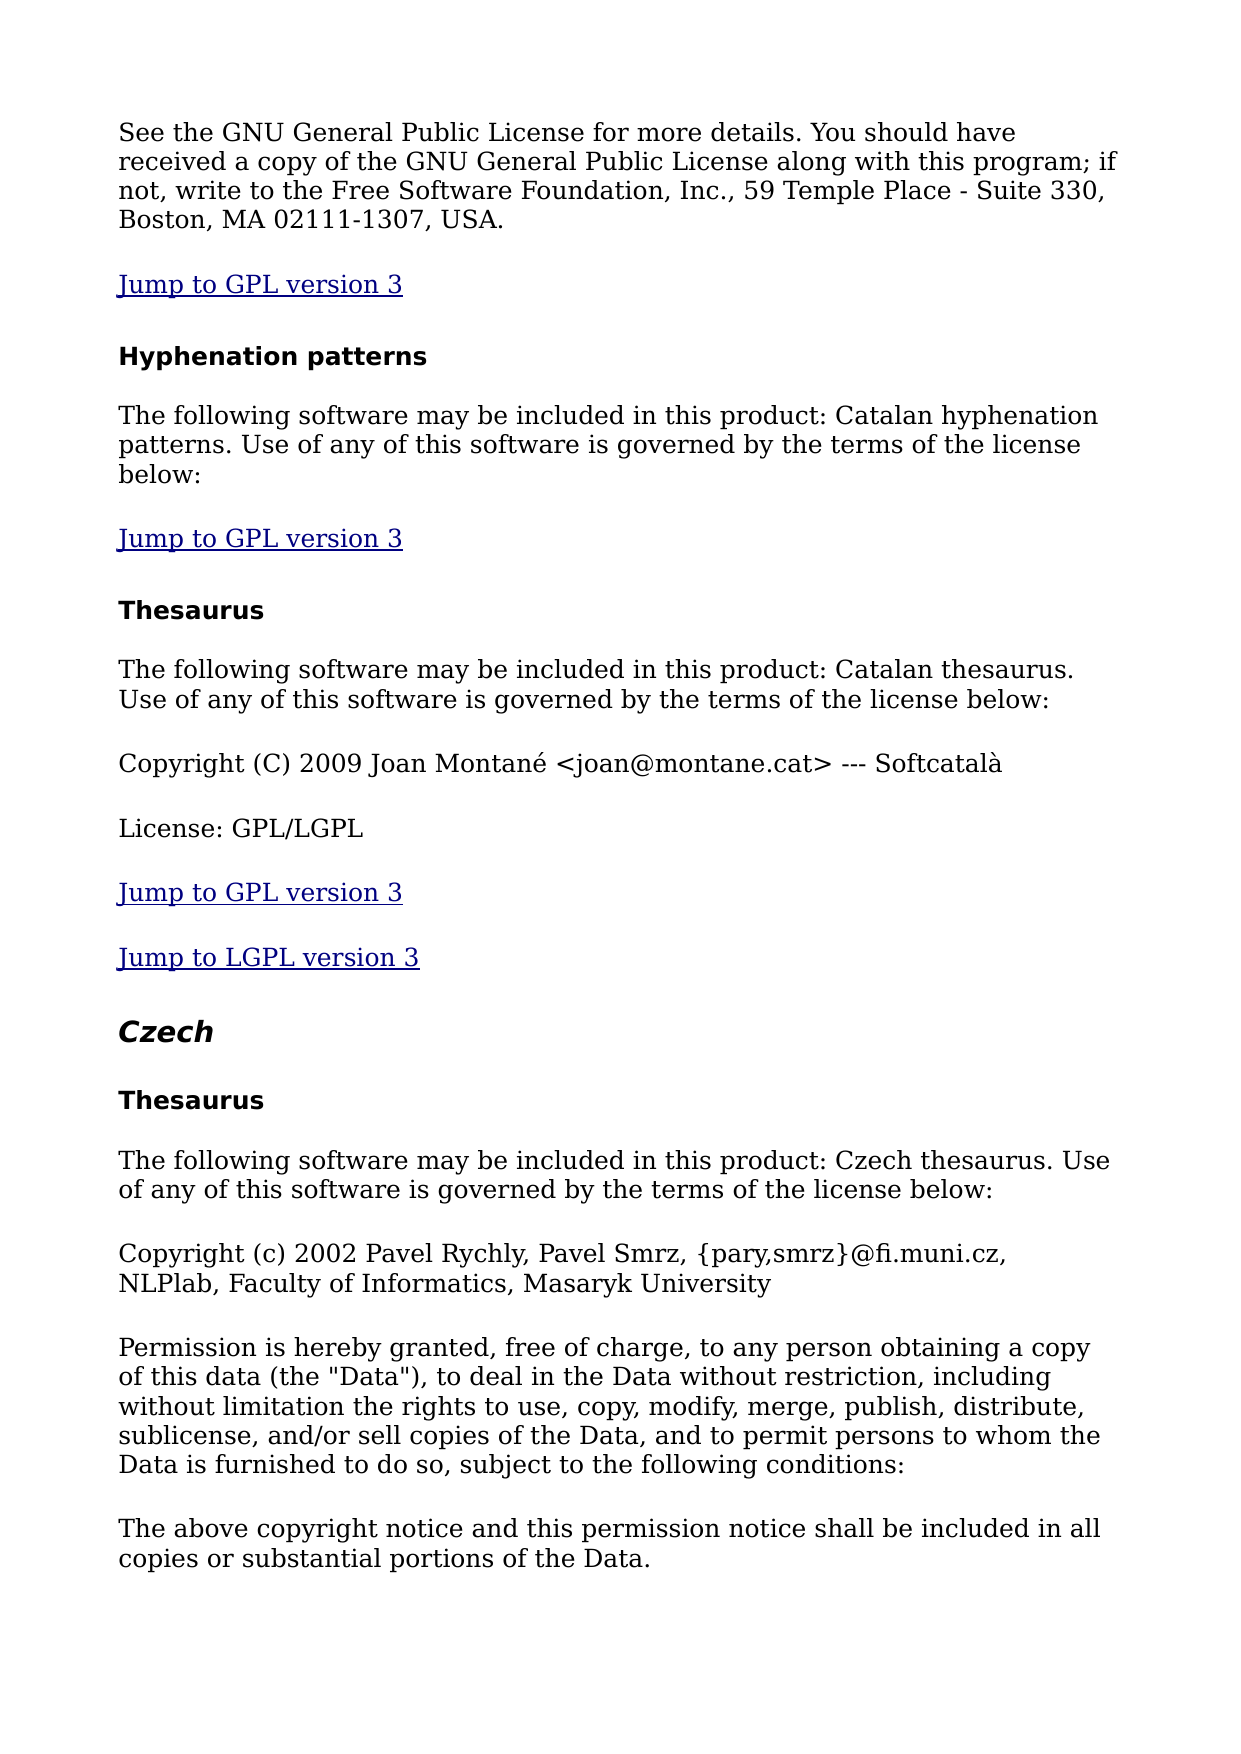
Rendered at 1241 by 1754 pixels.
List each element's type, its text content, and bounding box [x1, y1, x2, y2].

text Jump to GPL version 3 [118, 878, 1122, 908]
subtitle Hyphenation patterns [118, 342, 1122, 371]
text The above copyright notice and this permission notice shall be included in all copies or substantial portions of the Data. [118, 1514, 1122, 1573]
text Permission is hereby granted, free of charge, to any person obtaining a copy of this data (the "Data"), to deal in the Data without restriction, including without limitation the rights to use, copy, modify, merge, publish, distribute, sublicense, and/or sell copies of the Data, and to permit persons to whom the Data is furnished to do so, subject to the following conditions: [118, 1333, 1122, 1479]
text See the GNU General Public License for more details. You should have received a copy of the GNU General Public License along with this program; if not, write to the Free Software Foundation, Inc., 59 Temple Place - Suite 330, Boston, MA 02111-1307, USA. [118, 118, 1122, 235]
text The following software may be included in this product: Czech thesaurus. Use of any of this software is governed by the terms of the license below: [118, 1146, 1122, 1204]
text Jump to LGPL version 3 [118, 943, 1122, 972]
subtitle Thesaurus [118, 1086, 1122, 1116]
text Jump to GPL version 3 [118, 270, 1122, 299]
text License: GPL/LGPL [118, 814, 1122, 843]
subtitle Czech [118, 1015, 1122, 1049]
text The following software may be included in this product: Catalan hyphenation patterns. Use of any of this software is governed by the terms of the license below: [118, 401, 1122, 489]
text The following software may be included in this product: Catalan thesaurus. Use of any of this software is governed by the terms of the license below: [118, 656, 1122, 714]
text Copyright (C) 2009 Joan Montané <joan@montane.cat> --- Softcatalà [118, 749, 1122, 778]
text Copyright (c) 2002 Pavel Rychly, Pavel Smrz, {pary,smrz}@fi.muni.cz, NLPlab, Faculty of Informatics, Masaryk University [118, 1239, 1122, 1298]
subtitle Thesaurus [118, 596, 1122, 625]
text Jump to GPL version 3 [118, 524, 1122, 553]
